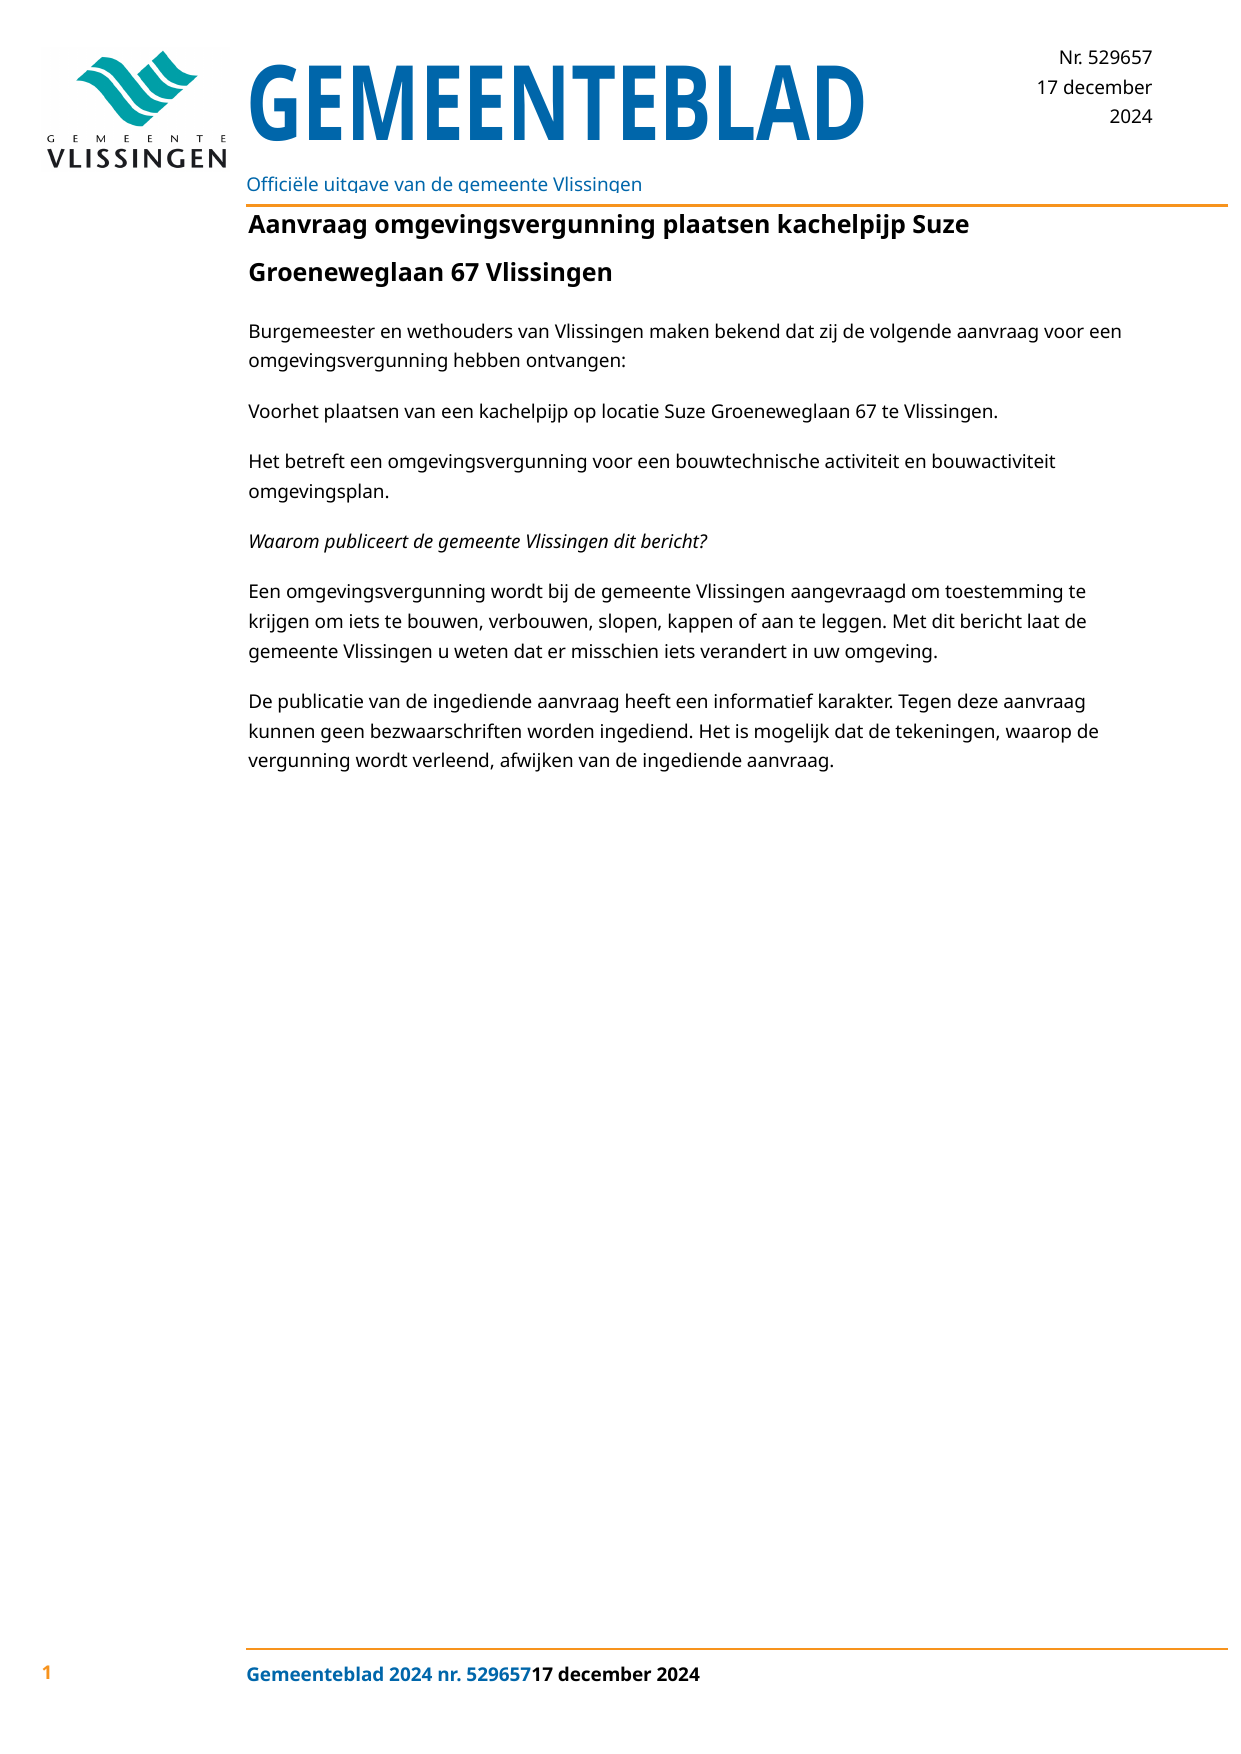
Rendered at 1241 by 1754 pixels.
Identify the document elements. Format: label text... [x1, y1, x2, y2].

text Burgemeester en wethouders van Vlissingen maken bekend dat zij de volgende aanvraag voor een omgevingsvergunning hebben ontvangen: [248, 318, 1152, 373]
picture [41, 47, 231, 172]
text Aanvraag omgevingsvergunning plaatsen kachelpijp Suze Groeneweglaan 67 Vlissingen [248, 207, 1152, 288]
text De publicatie van de ingediende aanvraag heeft een informatief karakter. Tegen deze aanvraag kunnen geen bezwaarschriften worden ingediend. Het is mogelijk dat de tekeningen, waarop de vergunning wordt verleend, afwijken van de ingediende aanvraag. [248, 688, 1152, 773]
text Voorhet plaatsen van een kachelpijp op locatie Suze Groeneweglaan 67 te Vlissingen. [248, 398, 1152, 424]
text Waarom publiceert de gemeente Vlissingen dit bericht? [248, 528, 1152, 554]
text Het betreft een omgevingsvergunning voor een bouwtechnische activiteit en bouwactiviteit omgevingsplan. [248, 448, 1152, 504]
text Een omgevingsvergunning wordt bij de gemeente Vlissingen aangevraagd om toestemming te krijgen om iets te bouwen, verbouwen, slopen, kappen of aan te leggen. Met dit bericht laat de gemeente Vlissingen u weten dat er misschien iets verandert in uw omgeving. [248, 579, 1152, 664]
